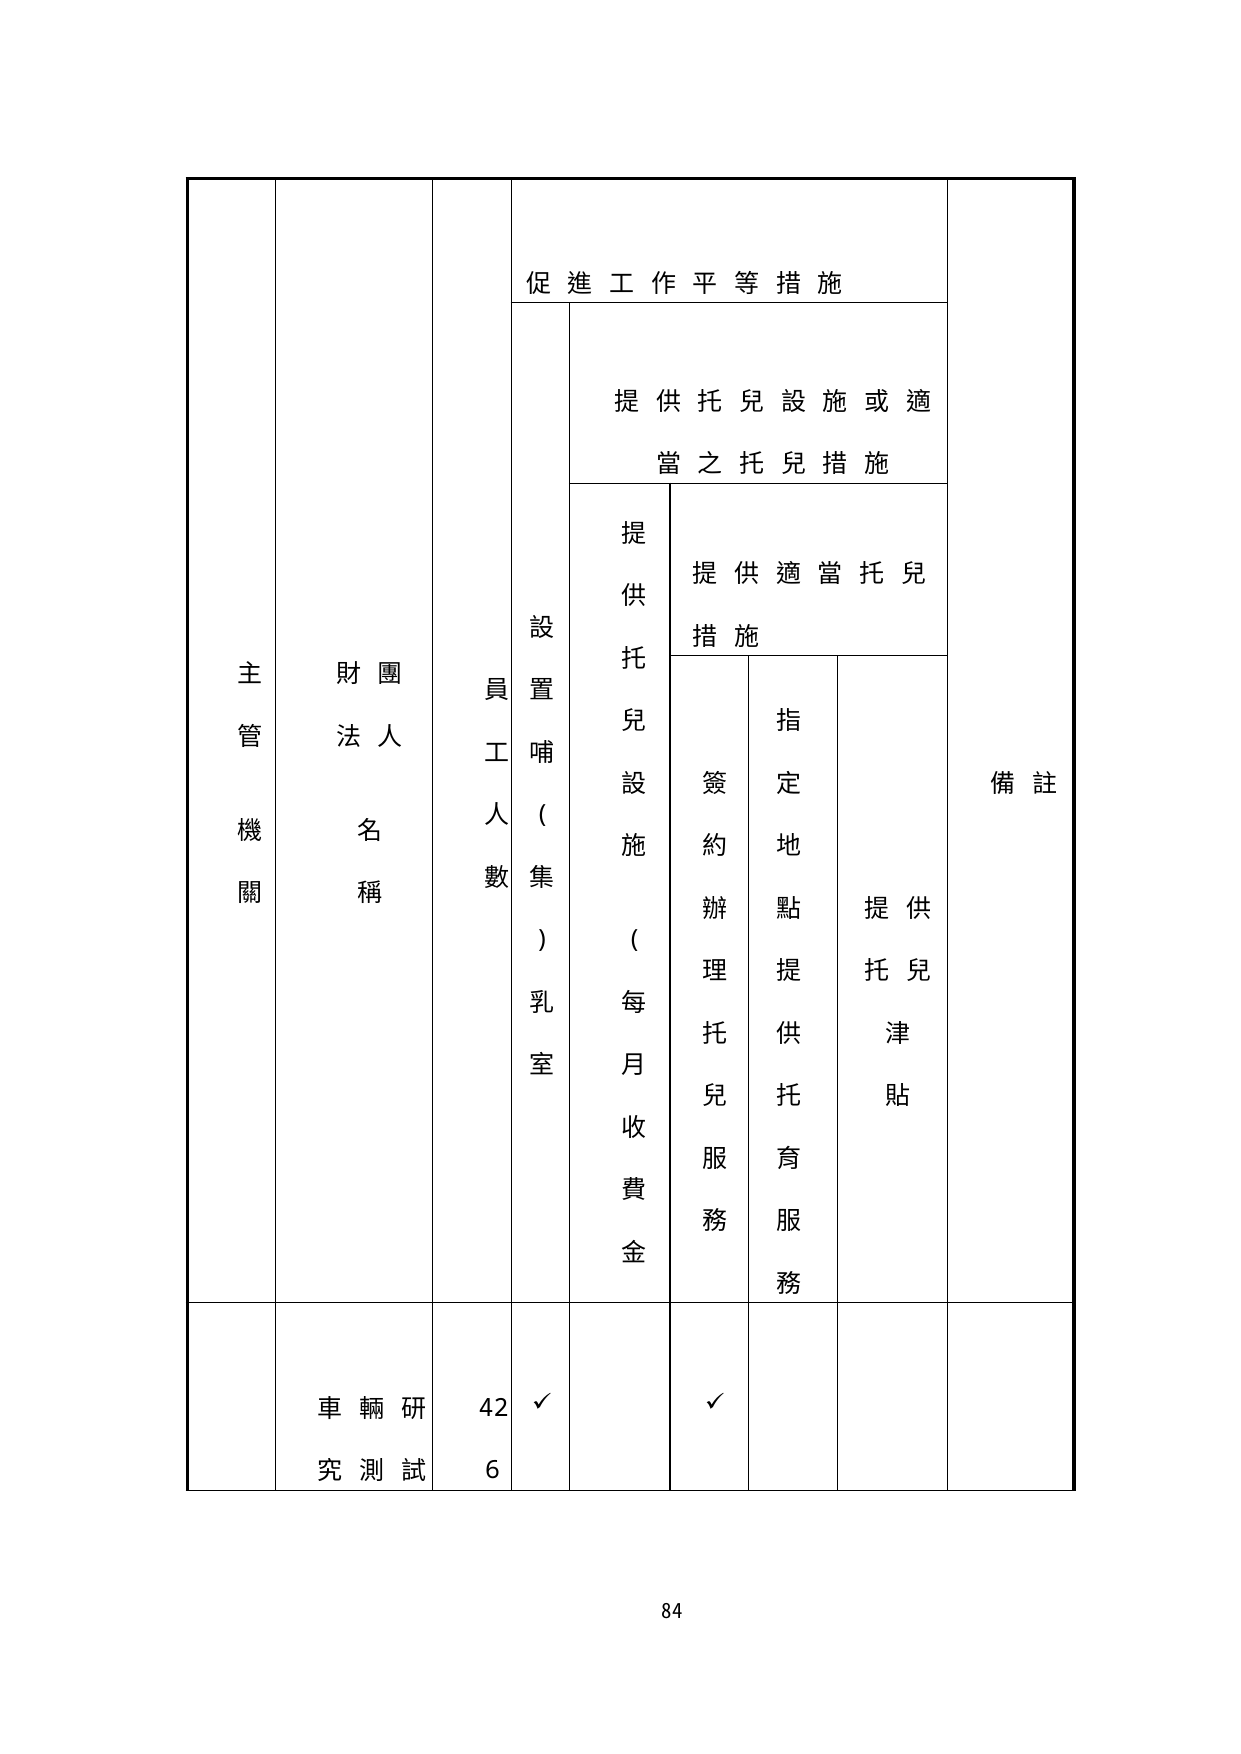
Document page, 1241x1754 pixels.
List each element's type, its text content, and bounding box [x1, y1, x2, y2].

table_header 主管 機關 [189, 180, 275, 1302]
table_cell [948, 1303, 1072, 1490]
table_cell 指定地點提供托育服務 [749, 656, 837, 1302]
table_cell 設置哺(集)乳室 [512, 303, 569, 1302]
table_cell 提供托兒設施或適當之托兒措施 [570, 303, 947, 482]
table_cell [570, 1303, 669, 1490]
table_header 員工人數 [433, 180, 511, 1302]
table_cell 提供適當托兒措施 [671, 484, 947, 655]
table_cell [189, 1303, 275, 1490]
table_header 財團法人 名 稱 [276, 180, 432, 1302]
table_cell 提供托兒設施 (每月收費金額) [570, 484, 669, 1302]
table_header 促進工作平等措施 [512, 180, 947, 302]
table_cell [838, 1303, 947, 1490]
table_cell 提供托兒 津 貼 [838, 656, 947, 1302]
table_cell 426 [433, 1303, 511, 1490]
table_header 備註 [948, 180, 1072, 1302]
table_cell  [671, 1303, 748, 1490]
table_cell 簽約辦理托兒服務 [671, 656, 748, 1302]
table_cell [749, 1303, 837, 1490]
table_cell 車輛研究測試 [276, 1303, 432, 1490]
table_cell  [512, 1303, 569, 1490]
